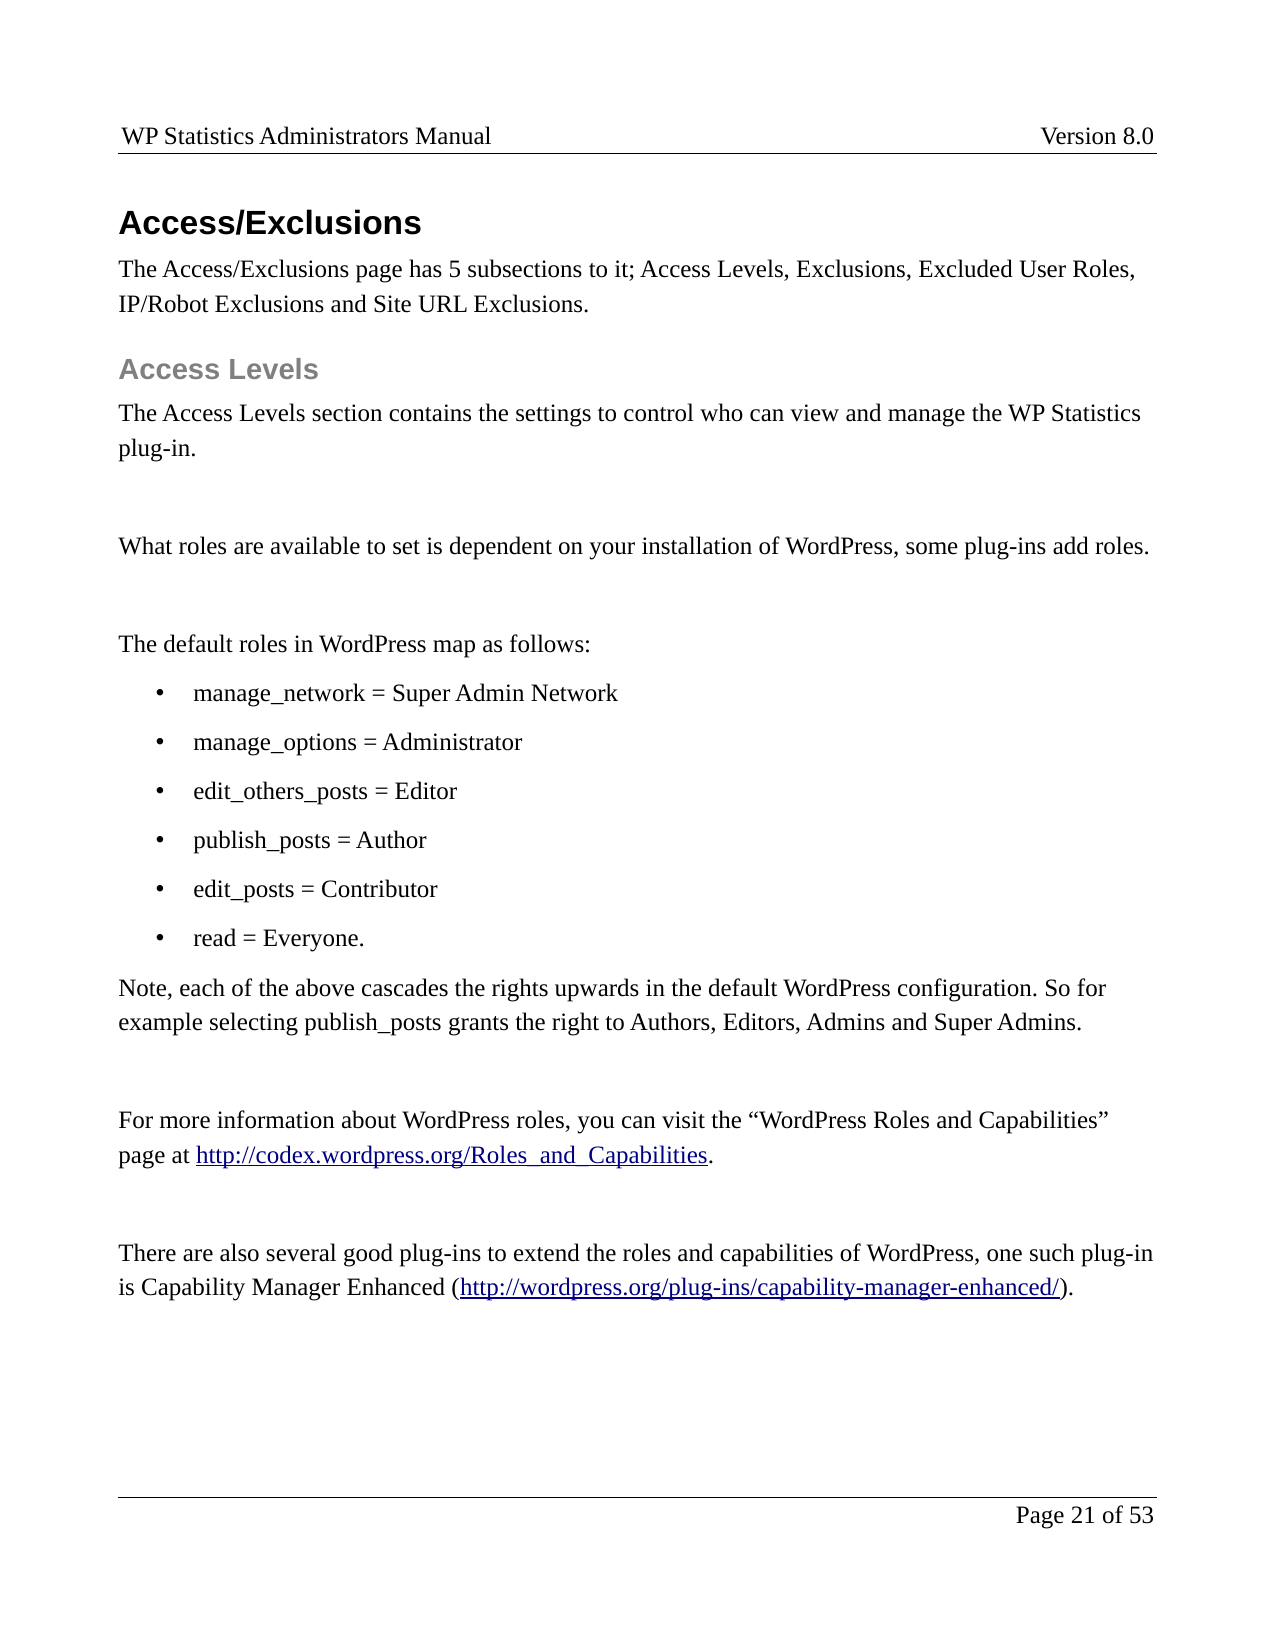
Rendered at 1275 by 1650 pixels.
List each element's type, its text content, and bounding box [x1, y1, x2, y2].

list manage_options = Administrator [156, 727, 1157, 756]
list publish_posts = Author [156, 825, 1157, 854]
list edit_others_posts = Editor [156, 776, 1157, 805]
text Note, each of the above cascades the rights upwards in the default WordPress configuration. So for example selecting publish_posts grants the right to Authors, Editors, Admins and Super Admins. [118, 973, 1157, 1036]
text The default roles in WordPress map as follows: [118, 629, 1157, 658]
text The Access/Exclusions page has 5 subsections to it; Access Levels, Exclusions, Excluded User Roles, IP/Robot Exclusions and Site URL Exclusions. [118, 254, 1157, 317]
list manage_network = Super Admin Network [156, 678, 1157, 707]
subtitle Access Levels [118, 352, 1157, 386]
text The Access Levels section contains the settings to control who can view and manage the WP Statistics plug-in. [118, 398, 1157, 462]
subtitle Access/Exclusions [118, 203, 1157, 242]
text What roles are available to set is dependent on your installation of WordPress, some plug-ins add roles. [118, 531, 1157, 560]
text There are also several good plug-ins to extend the roles and capabilities of WordPress, one such plug-in is Capability Manager Enhanced (http://wordpress.org/plug-ins/capability-manager-enhanced/). [118, 1238, 1157, 1301]
list edit_posts = Contributor [156, 874, 1157, 903]
text For more information about WordPress roles, you can visit the “WordPress Roles and Capabilities” page at http://codex.wordpress.org/Roles_and_Capabilities. [118, 1105, 1157, 1168]
list read = Everyone. [156, 923, 1157, 952]
